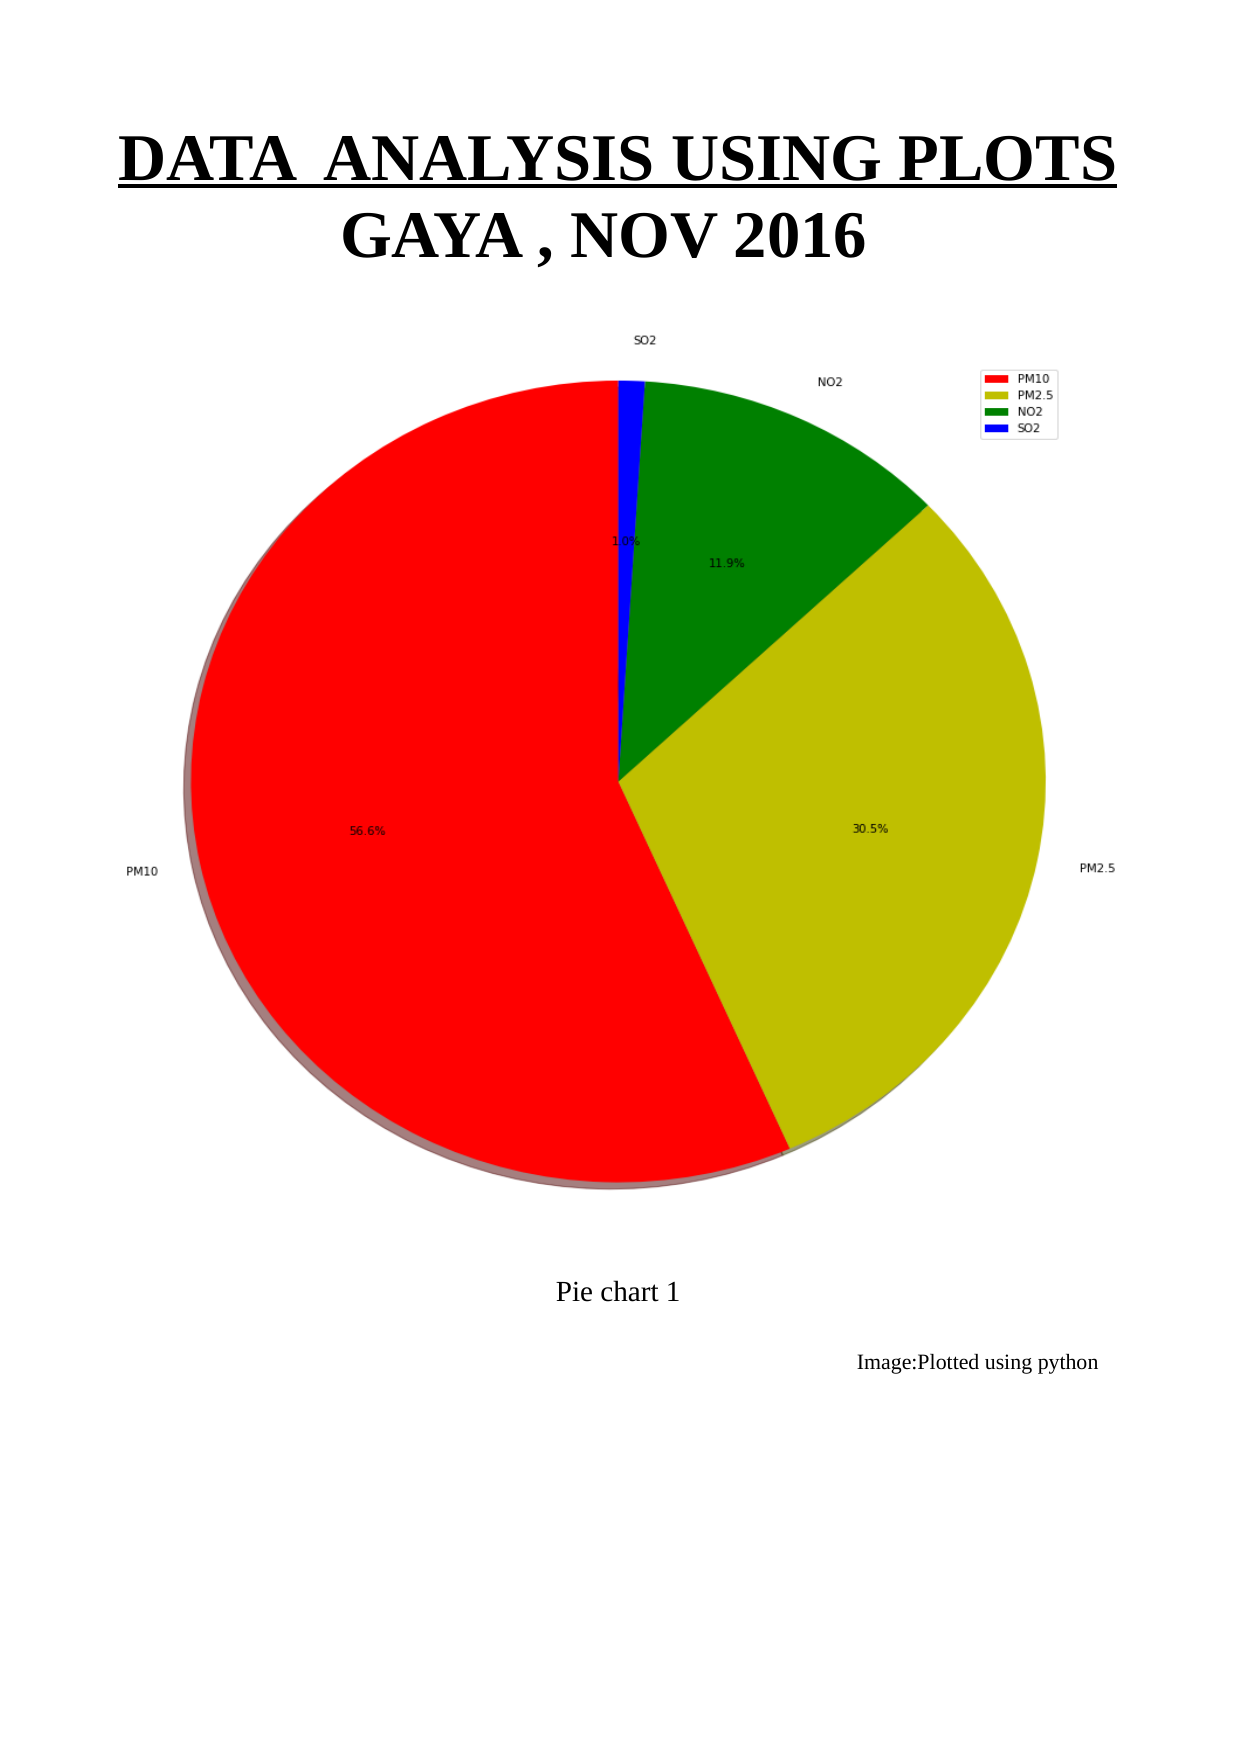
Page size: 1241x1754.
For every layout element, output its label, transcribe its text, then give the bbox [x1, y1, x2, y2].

text Image:Plotted using python [118, 1307, 1122, 1384]
picture [118, 328, 1123, 1207]
text DATA ANALYSIS USING PLOTS [118, 118, 1122, 195]
text GAYA , NOV 2016 [118, 195, 1122, 271]
text Pie chart 1 [118, 1274, 1122, 1307]
